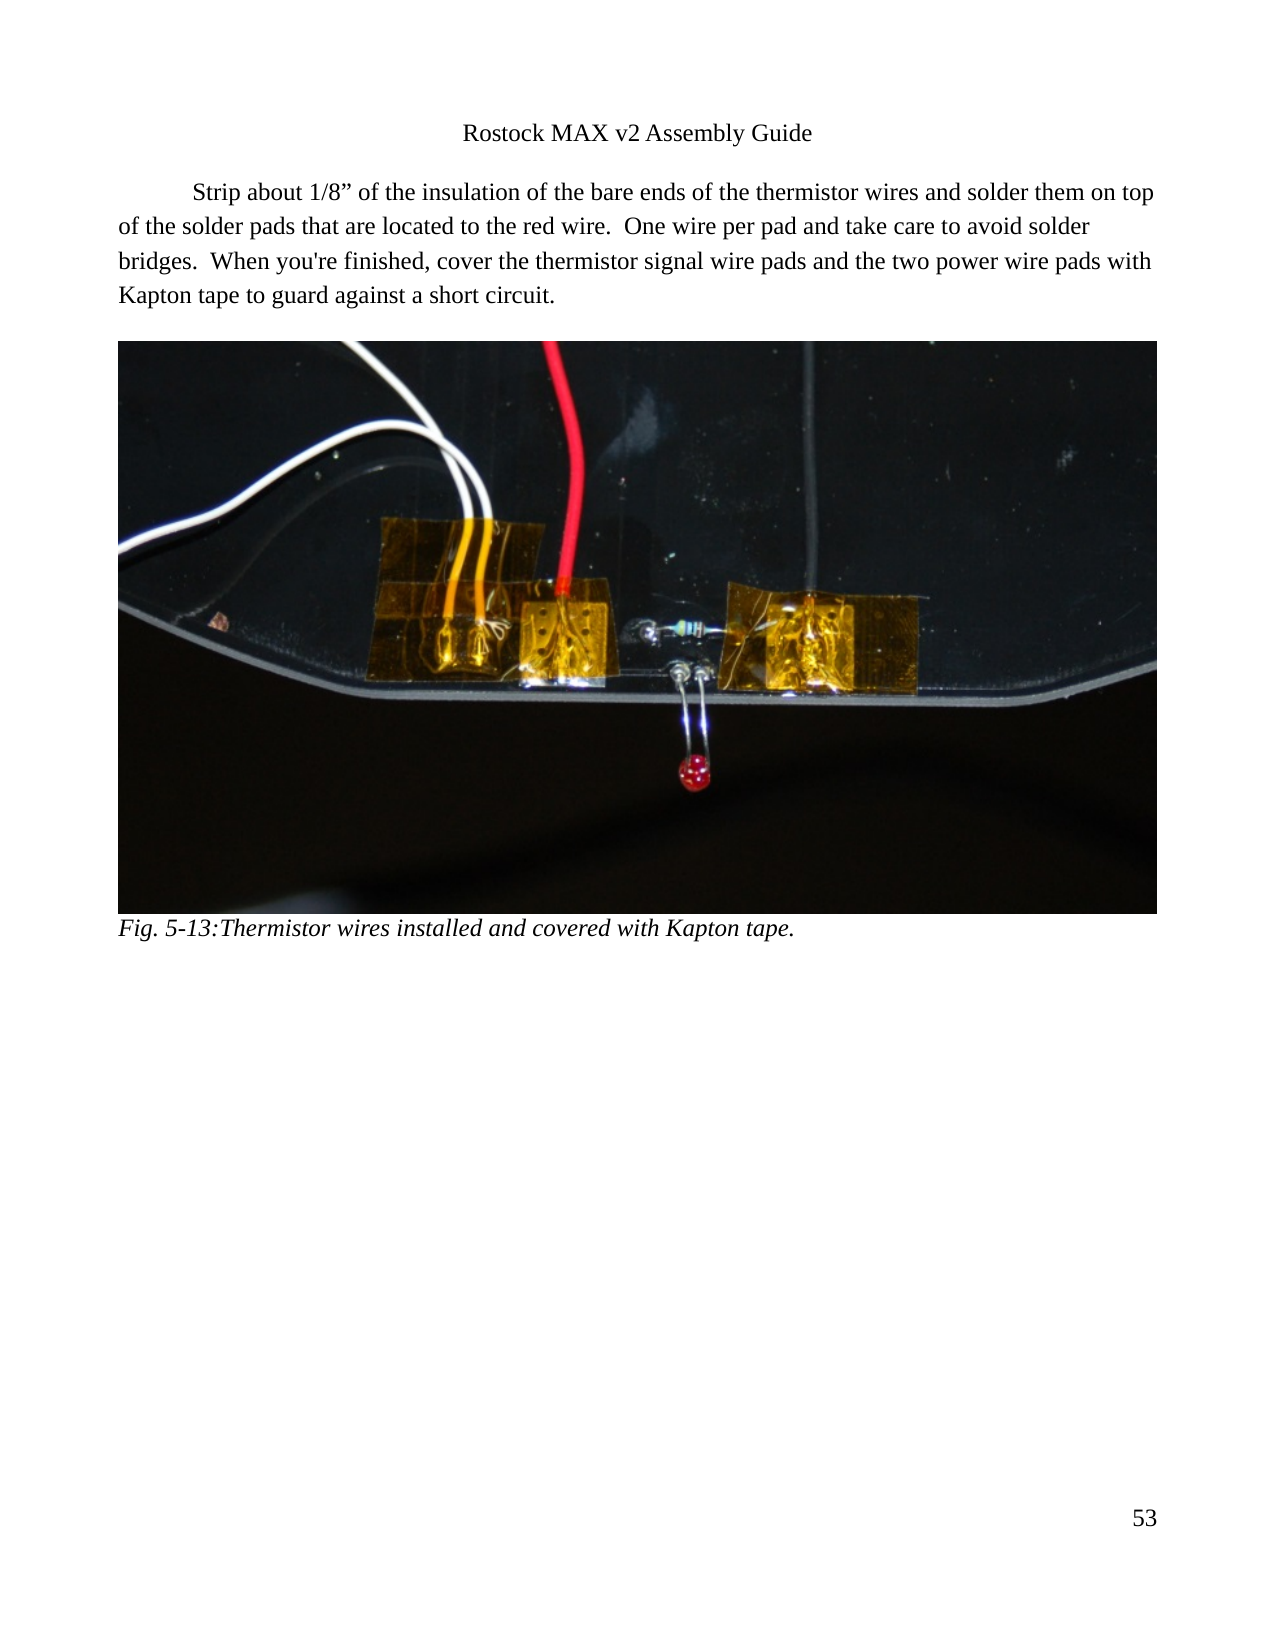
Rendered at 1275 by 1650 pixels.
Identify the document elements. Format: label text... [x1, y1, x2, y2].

text Fig. 5-13:Thermistor wires installed and covered with Kapton tape. [118, 914, 1157, 942]
text Strip about 1/8” of the insulation of the bare ends of the thermistor wires and solder them on top of the solder pads that are located to the red wire. One wire per pad and take care to avoid solder bridges. When you're finished, cover the thermistor signal wire pads and the two power wire pads with Kapton tape to guard against a short circuit. [118, 177, 1157, 309]
picture [118, 341, 1157, 914]
